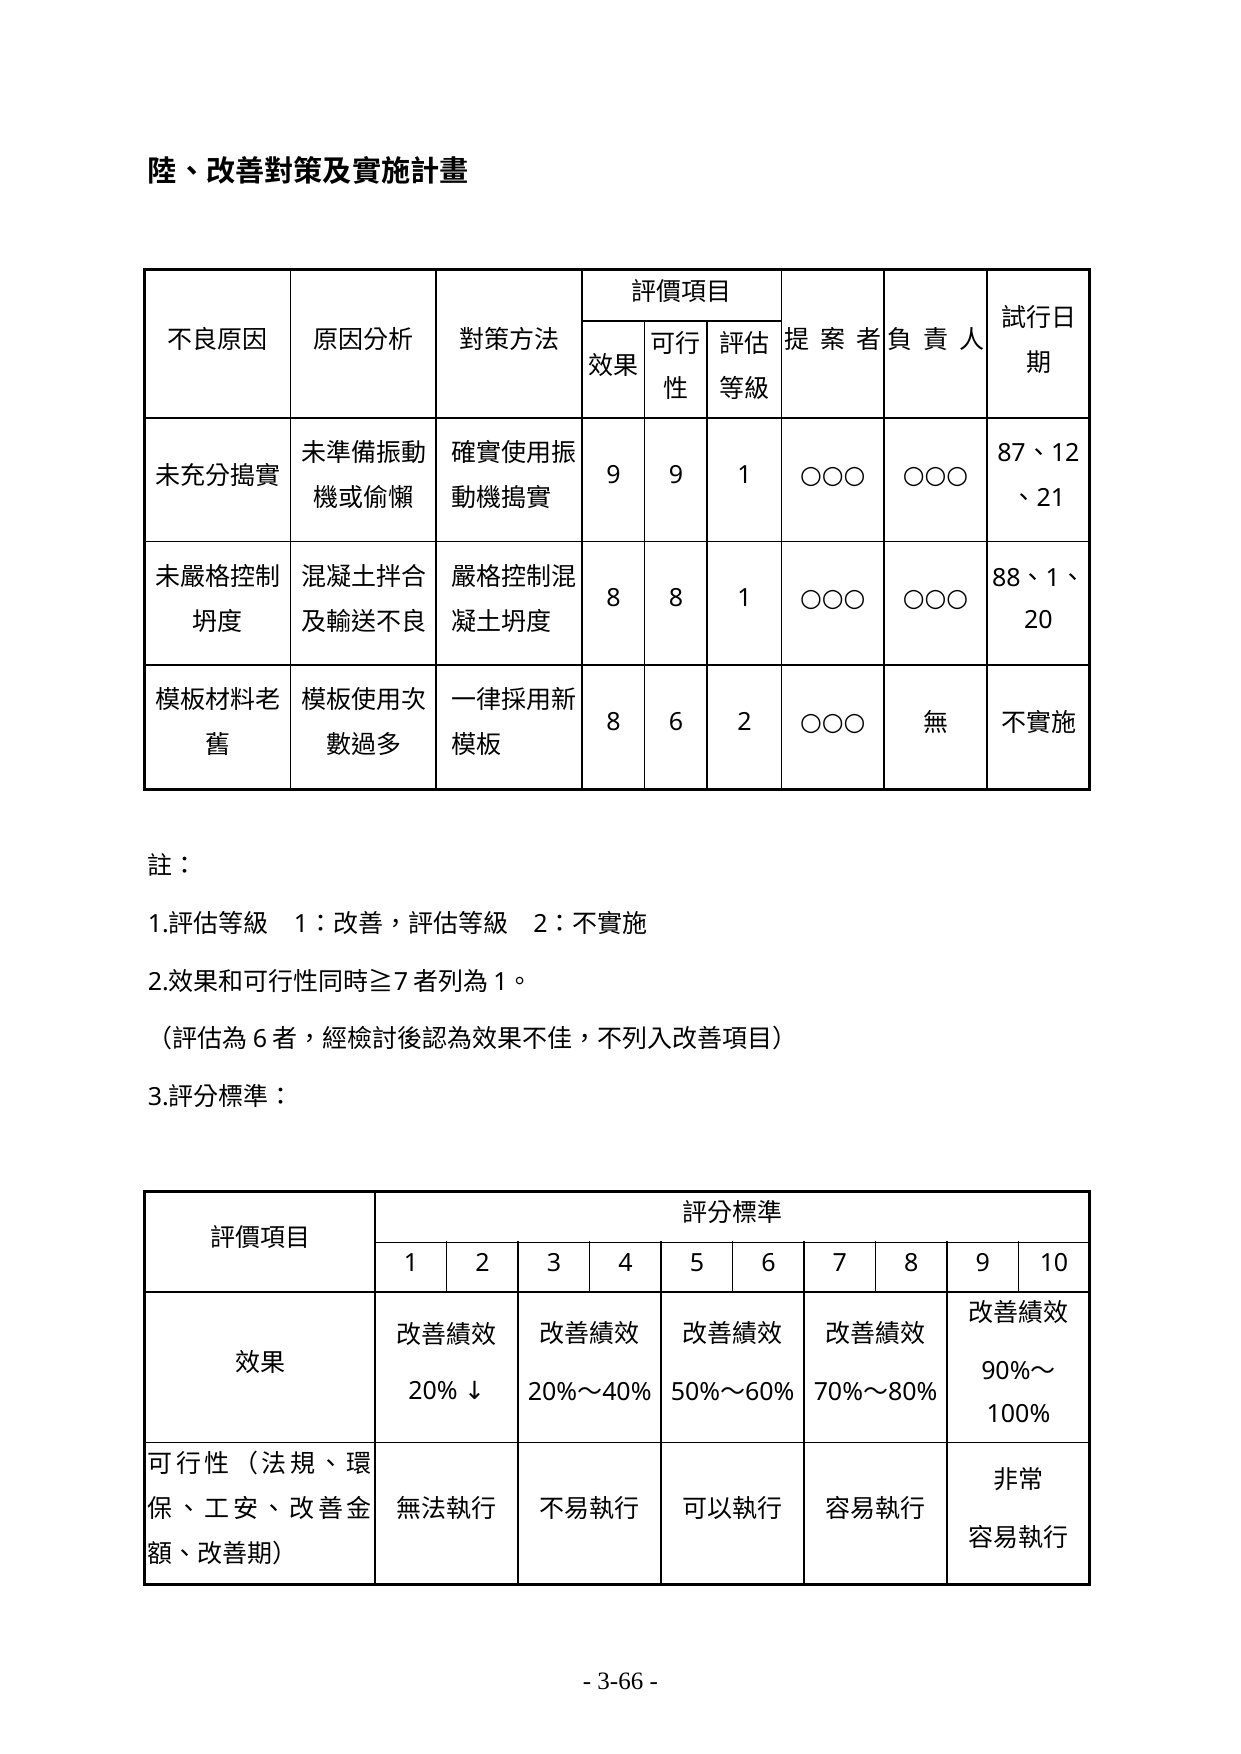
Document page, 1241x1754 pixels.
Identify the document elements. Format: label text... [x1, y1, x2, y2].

table_cell 不易執行 [519, 1443, 660, 1583]
table_header 提案者 [782, 271, 883, 417]
table_cell 7 [805, 1243, 875, 1291]
table_cell 確實使用振動機搗實 [437, 419, 581, 541]
table_header 評價項目 [146, 1193, 374, 1291]
table_cell 未嚴格控制坍度 [146, 542, 290, 664]
table_cell 88、1、20 [988, 542, 1088, 664]
table_cell 9 [583, 419, 644, 541]
table_cell 2 [708, 666, 781, 787]
table_cell ○○○ [782, 542, 883, 664]
table_cell 效果 [583, 322, 644, 417]
table_cell 改善績效 20%～40% [519, 1293, 660, 1442]
text 3.評分標準： [148, 1077, 1092, 1113]
table_cell 嚴格控制混凝土坍度 [437, 542, 581, 664]
table_cell ○○○ [782, 419, 883, 541]
table_cell 2 [447, 1243, 517, 1291]
table_cell 改善績效 70%～80% [805, 1293, 946, 1442]
table_cell 未充分搗實 [146, 419, 290, 541]
table_header 原因分析 [291, 271, 435, 417]
text （評估為6者，經檢討後認為效果不佳，不列入改善項目） [148, 1019, 1092, 1055]
table_cell 效果 [146, 1293, 374, 1442]
table_cell 評估等級 [708, 322, 781, 417]
table_header 評分標準 [376, 1193, 1088, 1241]
table_cell 容易執行 [805, 1443, 946, 1583]
table_cell 改善績效 90%～100% [948, 1293, 1088, 1442]
table_cell 5 [662, 1243, 732, 1291]
text 2.效果和可行性同時≧7者列為1。 [148, 961, 1092, 997]
table_cell 8 [876, 1243, 946, 1291]
table_cell 87、12、21 [988, 419, 1088, 541]
table_cell 8 [645, 542, 706, 664]
table_cell ○○○ [782, 666, 883, 787]
table_cell 非常 容易執行 [948, 1443, 1088, 1583]
table_cell 6 [733, 1243, 803, 1291]
table_cell ○○○ [885, 542, 986, 664]
table_cell 1 [708, 419, 781, 541]
text 1.評估等級 1：改善，評估等級 2：不實施 [148, 903, 1092, 939]
table_cell 8 [583, 666, 644, 787]
table_cell 3 [519, 1243, 589, 1291]
table_cell 無 [885, 666, 986, 787]
table_cell 可以執行 [662, 1443, 803, 1583]
table_cell 模板使用次數過多 [291, 666, 435, 787]
table_cell ○○○ [885, 419, 986, 541]
table_cell 1 [708, 542, 781, 664]
table_cell 改善績效 50%～60% [662, 1293, 803, 1442]
table_cell 未準備振動機或偷懶 [291, 419, 435, 541]
table_header 不良原因 [146, 271, 290, 417]
table_cell 一律採用新模板 [437, 666, 581, 787]
table_cell 可行性（法規、環保、工安、改善金額、改善期） [146, 1443, 374, 1583]
table_header 負責人 [885, 271, 986, 417]
table_cell 6 [645, 666, 706, 787]
table_cell 可行性 [645, 322, 706, 417]
table_header 對策方法 [437, 271, 581, 417]
table_cell 1 [376, 1243, 446, 1291]
table_cell 模板材料老舊 [146, 666, 290, 787]
table_cell 不實施 [988, 666, 1088, 787]
table_header 試行日期 [988, 271, 1088, 417]
table_cell 8 [583, 542, 644, 664]
table_cell 無法執行 [376, 1443, 517, 1583]
table_cell 4 [590, 1243, 660, 1291]
table_cell 10 [1019, 1243, 1088, 1291]
table_header 評價項目 [583, 271, 781, 320]
table_cell 混凝土拌合及輸送不良 [291, 542, 435, 664]
text 陸、改善對策及實施計畫 [148, 148, 1092, 190]
table_cell 9 [645, 419, 706, 541]
text 註： [148, 846, 1092, 882]
table_cell 改善績效 20% ↓ [376, 1293, 517, 1442]
table_cell 9 [948, 1243, 1018, 1291]
